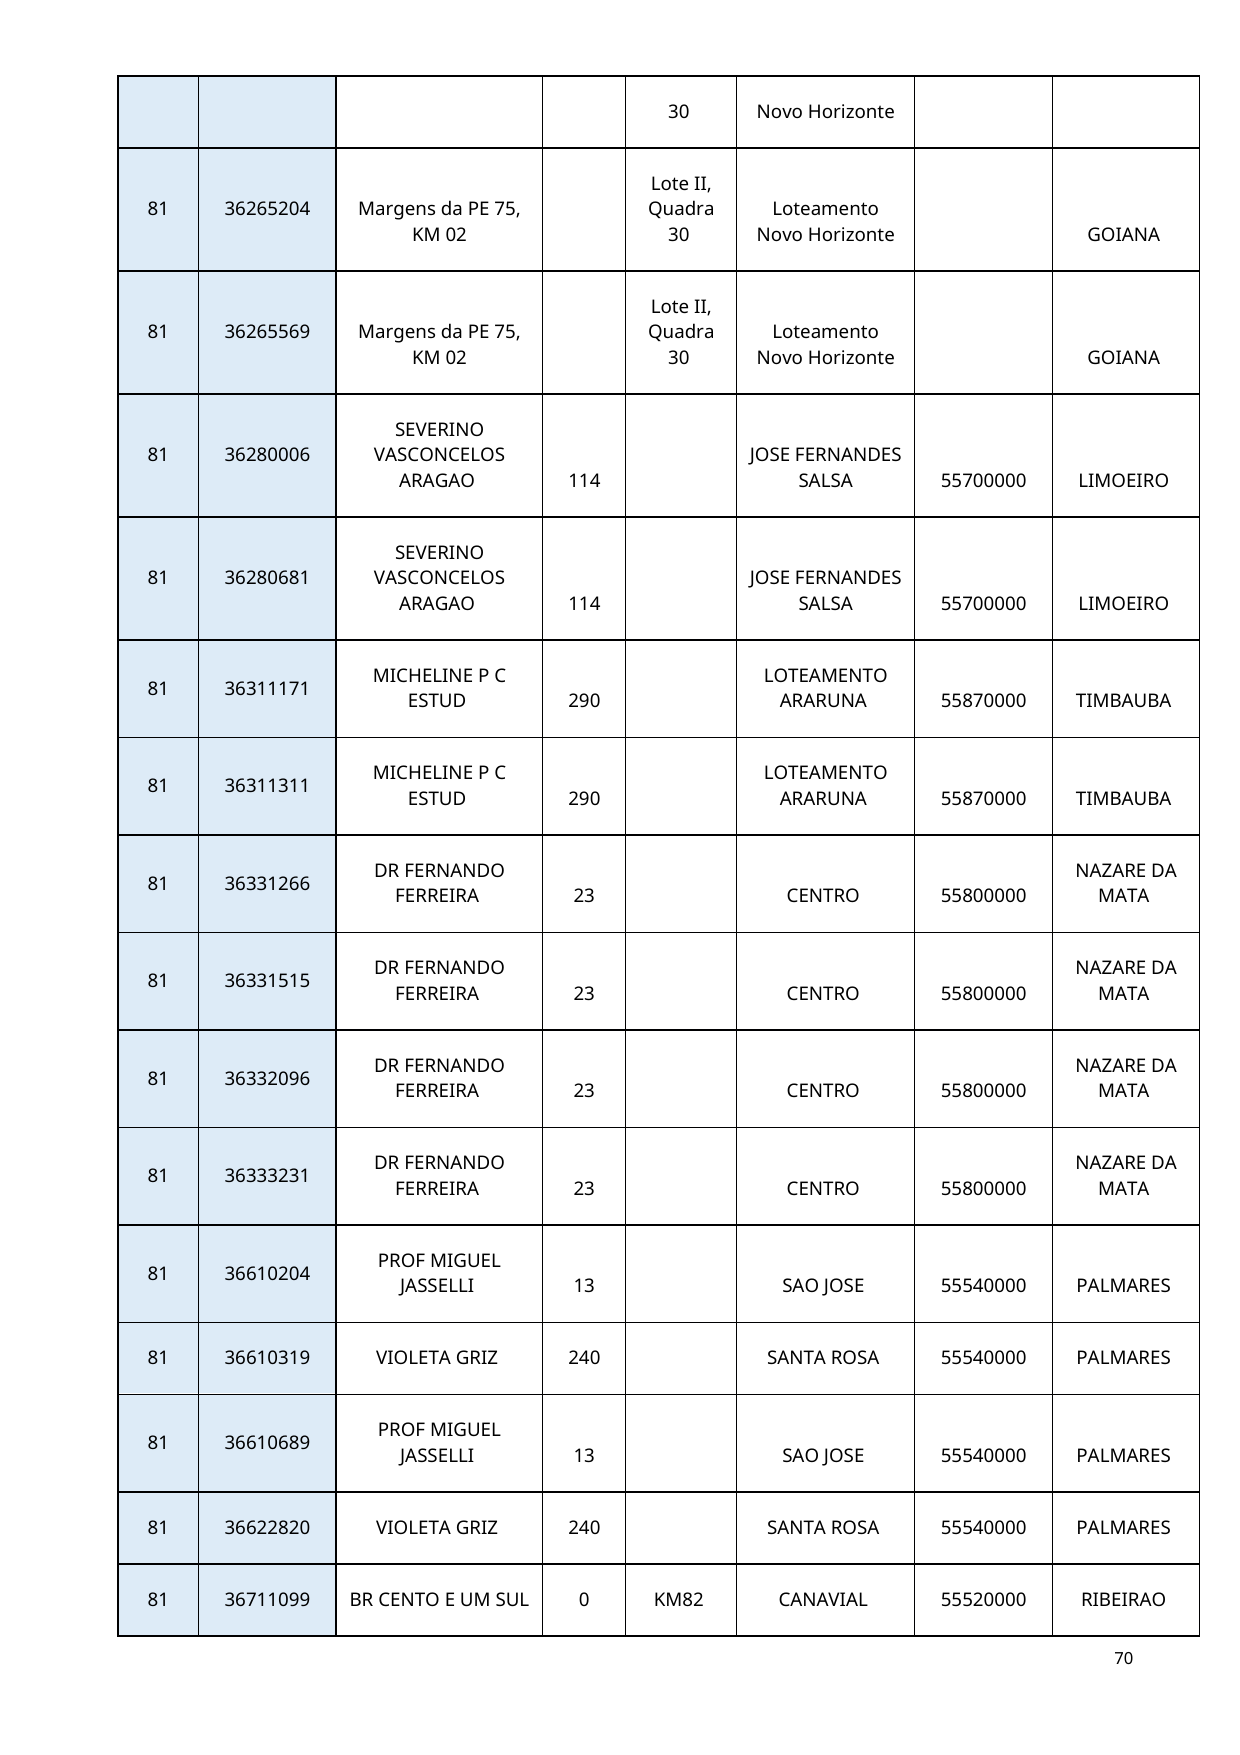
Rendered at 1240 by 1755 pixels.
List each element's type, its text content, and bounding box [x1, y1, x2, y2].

table_cell 36711099 [199, 1565, 335, 1635]
table_cell NAZARE DA MATA [1053, 933, 1199, 1029]
table_cell CANAVIAL [737, 1565, 914, 1635]
table_cell [626, 1493, 736, 1563]
table_cell 81 [119, 1323, 198, 1393]
table_cell SEVERINO VASCONCELOS ARAGAO [337, 518, 542, 639]
table_cell DR FERNANDO FERREIRA [337, 933, 542, 1029]
table_cell [626, 1031, 736, 1127]
table_cell 81 [119, 738, 198, 834]
table_cell 81 [119, 1493, 198, 1563]
table_cell Margens da PE 75, KM 02 [337, 149, 542, 270]
table_cell 81 [119, 1031, 198, 1127]
table_cell [915, 77, 1052, 147]
table_cell [626, 1128, 736, 1224]
table_cell [1053, 77, 1199, 147]
table_cell MICHELINE P C ESTUD [337, 641, 542, 737]
table_cell SAO JOSE [737, 1395, 914, 1491]
table_cell Loteamento Novo Horizonte [737, 149, 914, 270]
table_cell 81 [119, 641, 198, 737]
table_cell SANTA ROSA [737, 1493, 914, 1563]
table_cell 81 [119, 272, 198, 393]
table_cell 55800000 [915, 1128, 1052, 1224]
table_cell 23 [543, 933, 625, 1029]
table_cell [915, 149, 1052, 270]
table_cell RIBEIRAO [1053, 1565, 1199, 1635]
table_cell [626, 836, 736, 932]
table_cell [626, 738, 736, 834]
table_cell LIMOEIRO [1053, 395, 1199, 516]
table_cell CENTRO [737, 836, 914, 932]
table_cell PALMARES [1053, 1226, 1199, 1322]
table_cell PALMARES [1053, 1323, 1199, 1393]
table_cell [119, 77, 198, 147]
table_cell 114 [543, 395, 625, 516]
table_cell DR FERNANDO FERREIRA [337, 836, 542, 932]
table_cell [626, 933, 736, 1029]
table_cell 36610319 [199, 1323, 335, 1393]
table_cell NAZARE DA MATA [1053, 1031, 1199, 1127]
table_cell 36333231 [199, 1128, 335, 1224]
table_cell BR CENTO E UM SUL [337, 1565, 542, 1635]
table_cell VIOLETA GRIZ [337, 1493, 542, 1563]
table_cell 81 [119, 933, 198, 1029]
table_cell Loteamento Novo Horizonte [737, 272, 914, 393]
table_cell TIMBAUBA [1053, 641, 1199, 737]
table_cell JOSE FERNANDES SALSA [737, 395, 914, 516]
table_cell [543, 77, 625, 147]
table_cell 55540000 [915, 1323, 1052, 1393]
table_cell 290 [543, 641, 625, 737]
table_cell 55700000 [915, 518, 1052, 639]
table_cell CENTRO [737, 933, 914, 1029]
table_cell 36331515 [199, 933, 335, 1029]
table_cell NAZARE DA MATA [1053, 1128, 1199, 1224]
table_cell [626, 395, 736, 516]
table_cell 240 [543, 1323, 625, 1393]
table_cell SAO JOSE [737, 1226, 914, 1322]
table_cell PALMARES [1053, 1395, 1199, 1491]
table_cell [626, 641, 736, 737]
table_cell LOTEAMENTO ARARUNA [737, 641, 914, 737]
table_cell 36610204 [199, 1226, 335, 1322]
table_cell Lote II, Quadra 30 [626, 272, 736, 393]
table_cell 81 [119, 836, 198, 932]
table_cell JOSE FERNANDES SALSA [737, 518, 914, 639]
table_cell 36265204 [199, 149, 335, 270]
table_cell 23 [543, 1128, 625, 1224]
table_cell 36311311 [199, 738, 335, 834]
table_cell [543, 272, 625, 393]
table_cell DR FERNANDO FERREIRA [337, 1031, 542, 1127]
table_cell 55800000 [915, 1031, 1052, 1127]
table_cell 81 [119, 1226, 198, 1322]
table_cell [915, 272, 1052, 393]
table_cell PROF MIGUEL JASSELLI [337, 1226, 542, 1322]
table_cell 0 [543, 1565, 625, 1635]
table_cell 240 [543, 1493, 625, 1563]
table_cell [337, 77, 542, 147]
table_cell [199, 77, 335, 147]
table_cell 81 [119, 1565, 198, 1635]
table_cell 55540000 [915, 1493, 1052, 1563]
table_cell 81 [119, 149, 198, 270]
table_cell 55540000 [915, 1395, 1052, 1491]
table_cell DR FERNANDO FERREIRA [337, 1128, 542, 1224]
table_cell [626, 518, 736, 639]
table_cell 81 [119, 395, 198, 516]
table_cell [626, 1226, 736, 1322]
table_cell 55540000 [915, 1226, 1052, 1322]
table_cell 36331266 [199, 836, 335, 932]
table_cell VIOLETA GRIZ [337, 1323, 542, 1393]
table_cell 55870000 [915, 738, 1052, 834]
table_cell Margens da PE 75, KM 02 [337, 272, 542, 393]
table_cell [543, 149, 625, 270]
table_cell 36280681 [199, 518, 335, 639]
table_cell 36622820 [199, 1493, 335, 1563]
table_cell MICHELINE P C ESTUD [337, 738, 542, 834]
table_cell SANTA ROSA [737, 1323, 914, 1393]
table_cell 13 [543, 1395, 625, 1491]
table_cell 55800000 [915, 933, 1052, 1029]
table_cell CENTRO [737, 1128, 914, 1224]
table_cell 13 [543, 1226, 625, 1322]
table_cell PALMARES [1053, 1493, 1199, 1563]
table_cell 23 [543, 836, 625, 932]
table_cell 55870000 [915, 641, 1052, 737]
table_cell KM82 [626, 1565, 736, 1635]
table_cell 23 [543, 1031, 625, 1127]
table_cell 81 [119, 1128, 198, 1224]
table_cell NAZARE DA MATA [1053, 836, 1199, 932]
table_cell TIMBAUBA [1053, 738, 1199, 834]
table_cell 36311171 [199, 641, 335, 737]
table_cell 81 [119, 1395, 198, 1491]
table_cell 114 [543, 518, 625, 639]
table_cell 36280006 [199, 395, 335, 516]
table_cell LOTEAMENTO ARARUNA [737, 738, 914, 834]
table_cell 36610689 [199, 1395, 335, 1491]
table_cell Novo Horizonte [737, 77, 914, 147]
table_cell 55700000 [915, 395, 1052, 516]
table_cell GOIANA [1053, 149, 1199, 270]
table_cell Lote II, Quadra 30 [626, 149, 736, 270]
table_cell [626, 1395, 736, 1491]
table_cell LIMOEIRO [1053, 518, 1199, 639]
table_cell 30 [626, 77, 736, 147]
table_cell 36332096 [199, 1031, 335, 1127]
table_cell 55800000 [915, 836, 1052, 932]
table_cell PROF MIGUEL JASSELLI [337, 1395, 542, 1491]
table_cell 81 [119, 518, 198, 639]
table_cell GOIANA [1053, 272, 1199, 393]
table_cell CENTRO [737, 1031, 914, 1127]
table_cell 36265569 [199, 272, 335, 393]
table_cell [626, 1323, 736, 1393]
table_cell 55520000 [915, 1565, 1052, 1635]
table_cell SEVERINO VASCONCELOS ARAGAO [337, 395, 542, 516]
table_cell 290 [543, 738, 625, 834]
